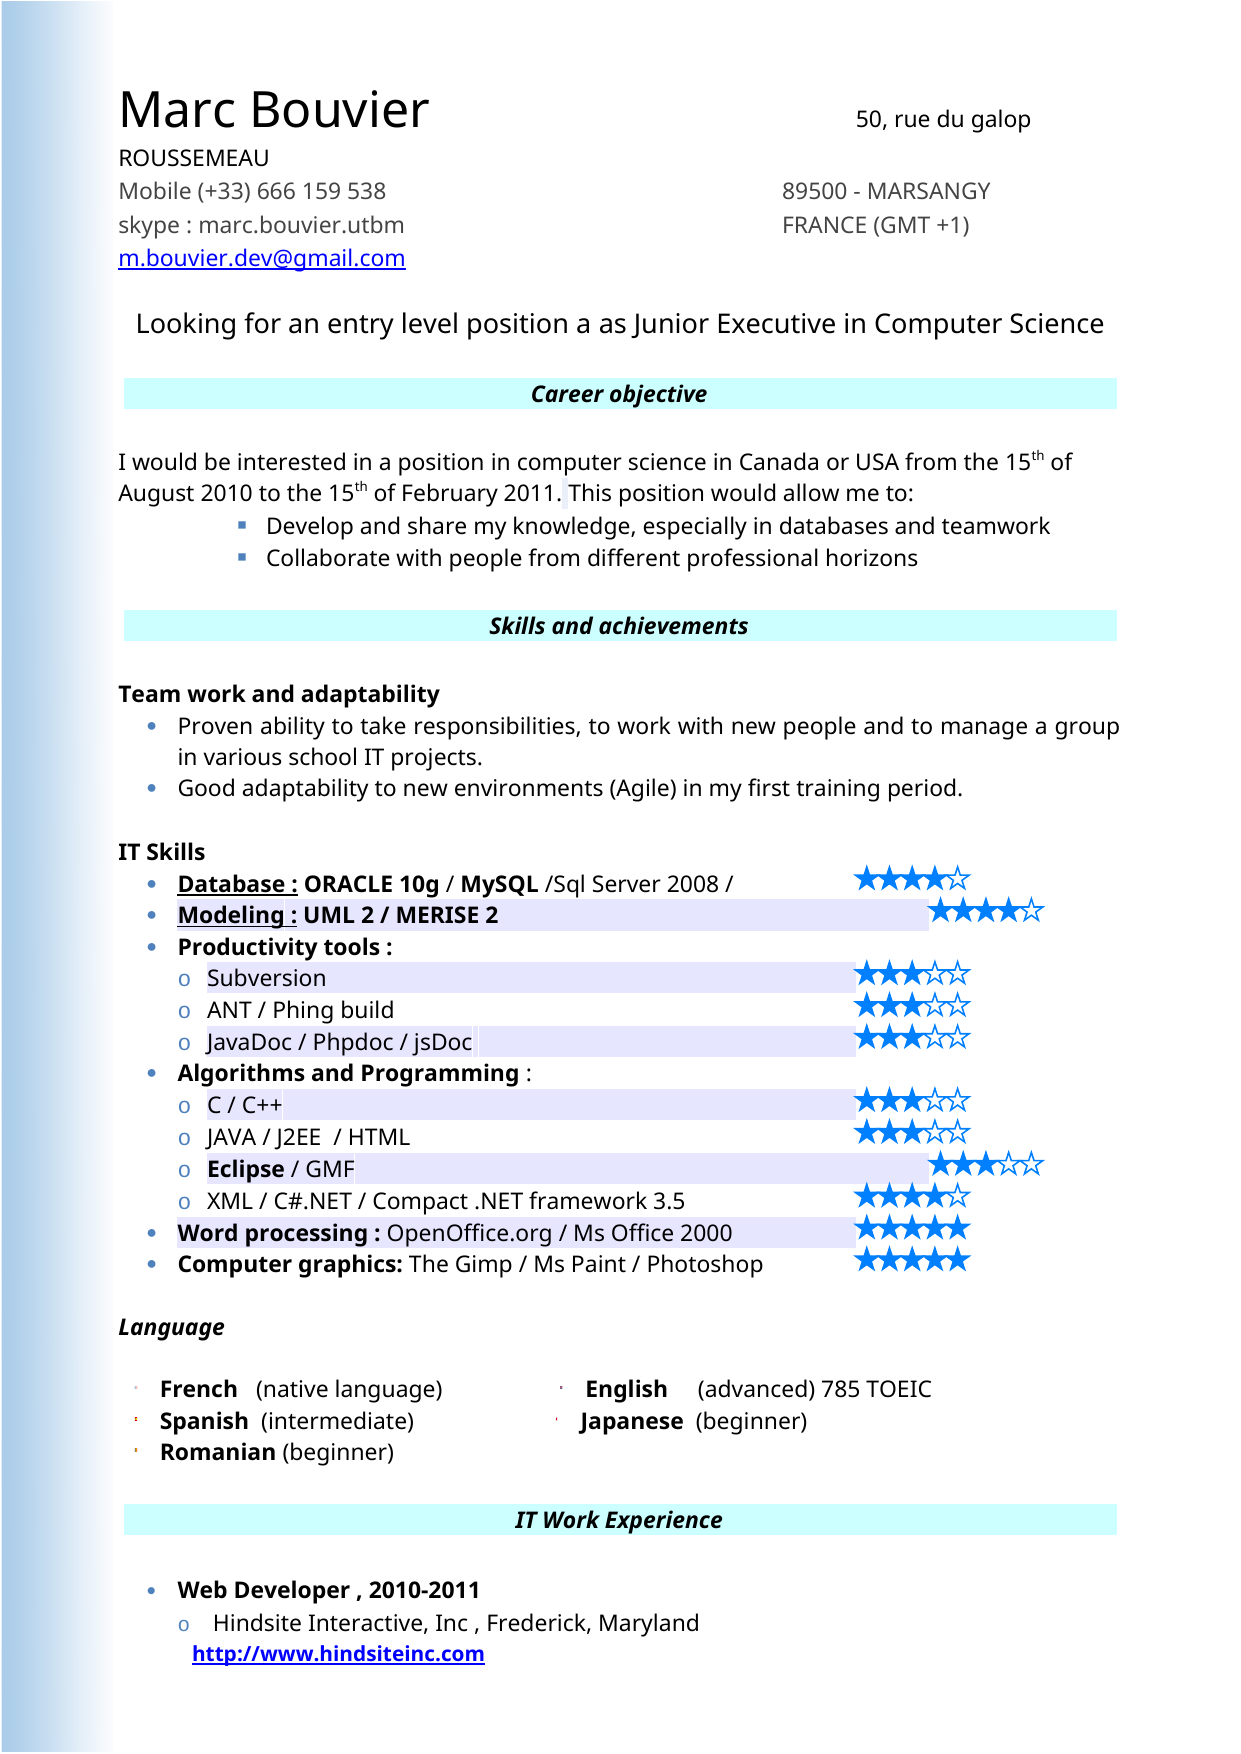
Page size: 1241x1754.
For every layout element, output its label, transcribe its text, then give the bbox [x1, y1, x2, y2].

list C / C++ [177, 1089, 1122, 1121]
list Eclipse / GMF [177, 1152, 1122, 1184]
list ANT / Phing build [177, 994, 1122, 1026]
list Web Developer , 2010-2011 [148, 1574, 1122, 1606]
text Team work and adaptability [118, 678, 1122, 710]
list Collaborate with people from different professional horizons [236, 542, 1122, 573]
list Modeling : UML 2 / MERISE 2 [148, 899, 1122, 931]
table_header Career objective [118, 372, 1122, 415]
text Looking for an entry level position a as Junior Executive in Computer Science [118, 304, 1122, 341]
list Word processing : OpenOffice.org / Ms Office 2000 [148, 1216, 1122, 1248]
text IT Skills [118, 836, 1122, 867]
list Computer graphics: The Gimp / Ms Paint / Photoshop [148, 1248, 1122, 1280]
list Database : ORACLE 10g / MySQL /Sql Server 2008 / [148, 867, 1122, 899]
picture [1, 1, 114, 1752]
list XML / C#.NET / Compact .NET framework 3.5 [177, 1184, 1122, 1216]
text French (native language) English (advanced) 785 TOEIC [118, 1373, 1122, 1405]
text I would be interested in a position in computer science in Canada or USA from the 15th of August 2010 to the 15th of February 2011. This position would allow me to: [118, 446, 1122, 509]
text Mobile (+33) 666 159 538 89500 - MARSANGY [118, 175, 1122, 207]
list Good adaptability to new environments (Agile) in my first training period. [148, 772, 1122, 803]
list Productivity tools : [148, 931, 1122, 962]
text http://www.hindsiteinc.com [118, 1639, 1122, 1667]
text Spanish (intermediate) Japanese (beginner) [118, 1405, 1122, 1436]
list JAVA / J2EE / HTML [177, 1121, 1122, 1152]
text Romanian (beginner) [118, 1436, 1122, 1467]
table_header IT Work Experience [118, 1499, 1122, 1541]
list Subversion [177, 962, 1122, 994]
text skype : marc.bouvier.utbm FRANCE (GMT +1) [118, 209, 1122, 240]
list Develop and share my knowledge, especially in databases and teamwork [236, 510, 1122, 541]
text Marc Bouvier 50, rue du galop ROUSSEMEAU [118, 74, 1122, 173]
text m.bouvier.dev@gmail.com [118, 242, 1122, 273]
text Language [118, 1311, 1122, 1342]
list Algorithms and Programming : [148, 1057, 1122, 1089]
list Proven ability to take responsibilities, to work with new people and to manage a group in various school IT projects. [148, 710, 1122, 772]
list Hindsite Interactive, Inc , Frederick, Maryland [177, 1607, 1122, 1638]
table_header Skills and achievements [118, 605, 1122, 647]
list JavaDoc / Phpdoc / jsDoc [177, 1026, 1122, 1057]
